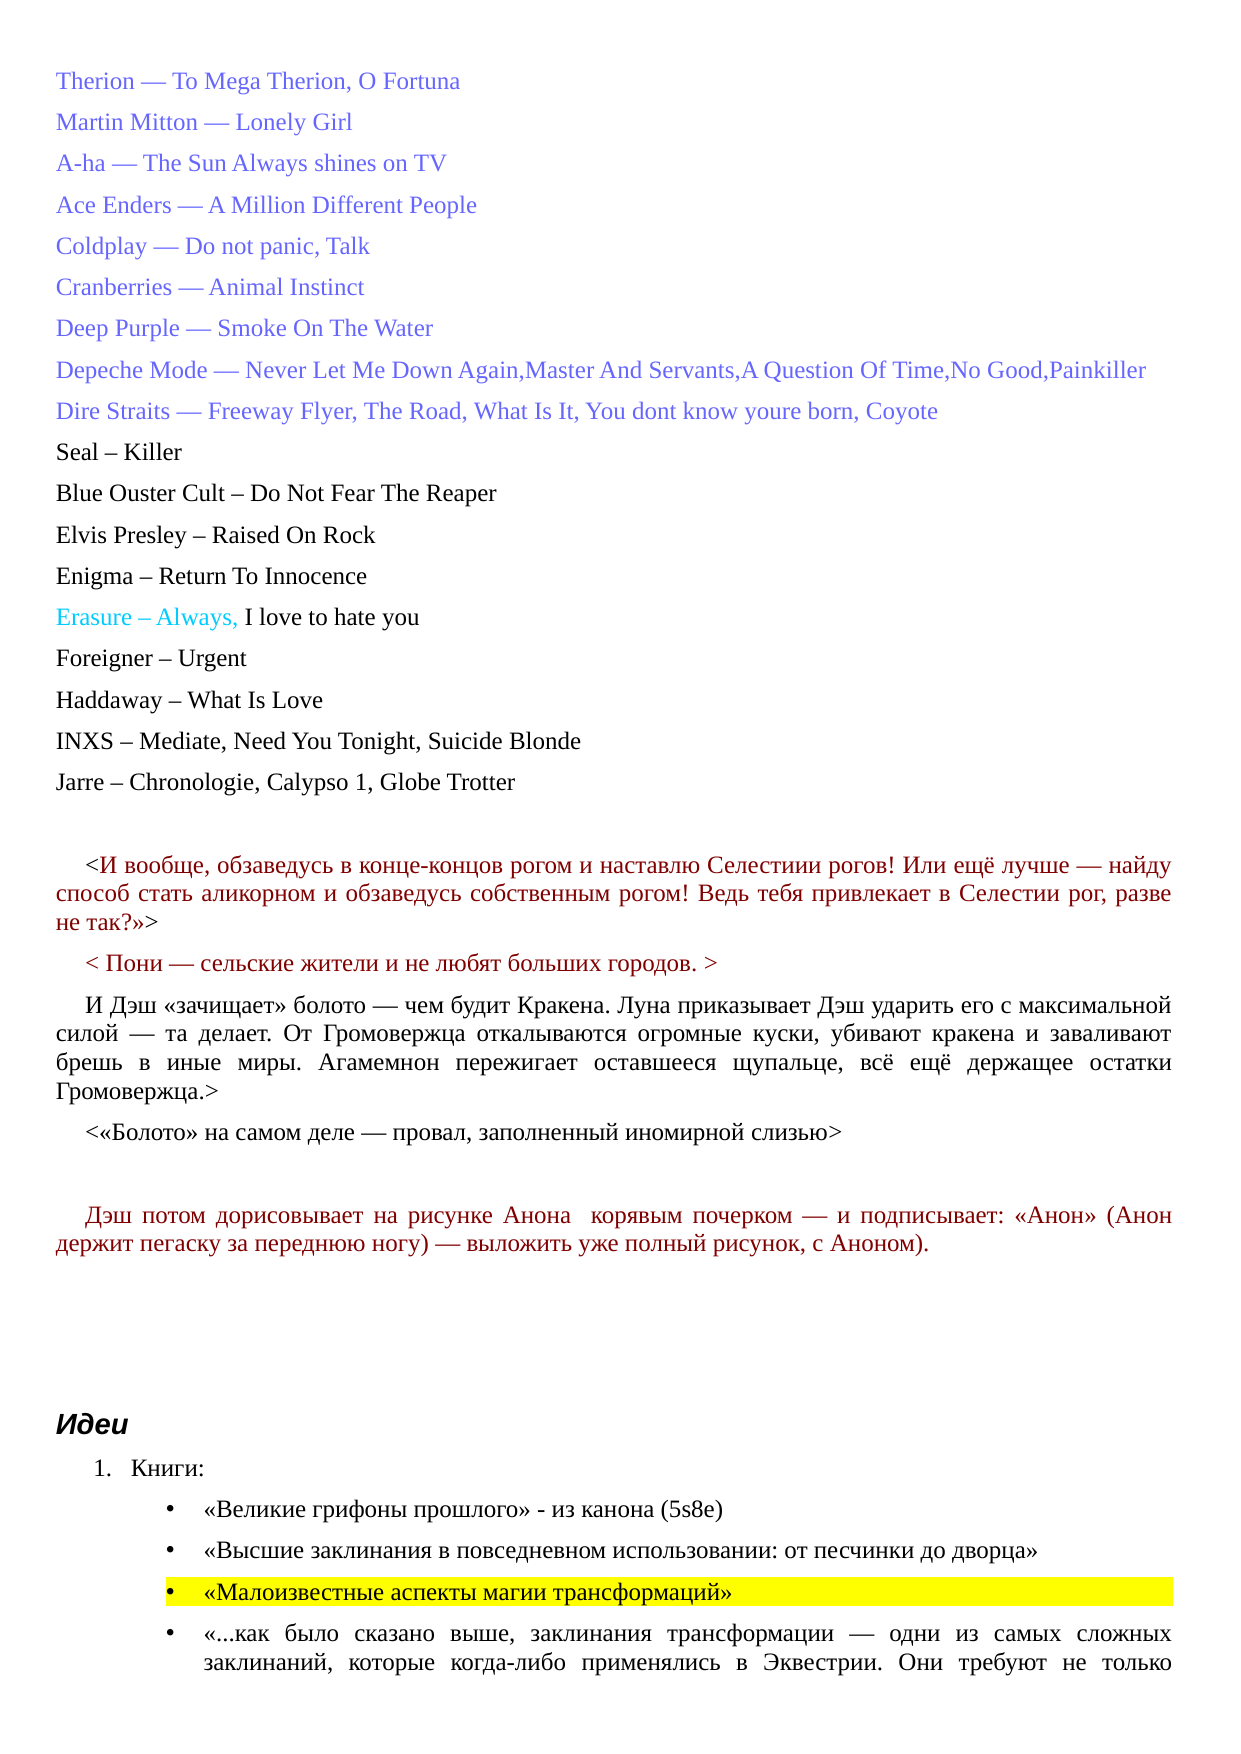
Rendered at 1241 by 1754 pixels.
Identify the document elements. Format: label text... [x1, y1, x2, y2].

text <«Болото» на самом деле — провал, заполненный иномирной слизью> [56, 1117, 1173, 1146]
text A-ha — The Sun Always shines on TV [56, 148, 1173, 177]
text Depeche Mode — Never Let Me Down Again,Master And Servants,A Question Of Time,No Good,Painkiller [56, 355, 1173, 383]
text <И вообще, обзаведусь в конце-концов рогом и наставлю Селестиии рогов! Или ещё лучше — найду способ стать аликорном и обзаведусь собственным рогом! Ведь тебя привлекает в Селестии рог, разве не так?»> [56, 850, 1173, 936]
list Книги: [93, 1453, 1173, 1482]
text Ace Enders — A Million Different People [56, 190, 1173, 218]
text Cranberries — Animal Instinct [56, 272, 1173, 301]
text Haddaway – What Is Love [56, 685, 1173, 713]
text Foreigner – Urgent [56, 643, 1173, 672]
text Seal – Killer [56, 437, 1173, 466]
subtitle Идеи [56, 1407, 1173, 1441]
list «Высшие заклинания в повседневном использовании: от песчинки до дворца» [166, 1536, 1173, 1564]
list «Великие грифоны прошлого» - из канона (5s8e) [166, 1494, 1173, 1523]
text Dire Straits — Freeway Flyer, The Road, What Is It, You dont know youre born, Coyote [56, 396, 1173, 425]
list «...как было сказано выше, заклинания трансформации — одни из самых сложных заклинаний, которые когда-либо применялись в Эквестрии. Они требуют не только [166, 1618, 1173, 1676]
text Elvis Presley – Raised On Rock [56, 520, 1173, 548]
text Therion — To Mega Therion, O Fortuna [56, 66, 1173, 95]
text Deep Purple — Smoke On The Water [56, 313, 1173, 342]
text < Пони — сельские жители и не любят больших городов. > [56, 948, 1173, 977]
text Martin Mitton — Lonely Girl [56, 107, 1173, 136]
list «Малоизвестные аспекты магии трансформаций» [166, 1577, 1173, 1606]
text Jarre – Chronologie, Calypso 1, Globe Trotter [56, 767, 1173, 796]
text INXS – Mediate, Need You Tonight, Suicide Blonde [56, 726, 1173, 755]
text И Дэш «зачищает» болото — чем будит Кракена. Луна приказывает Дэш ударить его с максимальной силой — та делает. От Громовержца откалываются огромные куски, убивают кракена и заваливают брешь в иные миры. Агамемнон пережигает оставшееся щупальце, всё ещё держащее остатки Громовержца.> [56, 990, 1173, 1105]
text Coldplay — Do not panic, Talk [56, 231, 1173, 260]
text Erasure – Always, I love to hate you [56, 602, 1173, 631]
text Дэш потом дорисовывает на рисунке Анона корявым почерком — и подписывает: «Анон» (Анон держит пегаску за переднюю ногу) — выложить уже полный рисунок, с Аноном). [56, 1200, 1173, 1257]
text Blue Ouster Cult – Do Not Fear The Reaper [56, 478, 1173, 507]
text Enigma – Return To Innocence [56, 561, 1173, 590]
